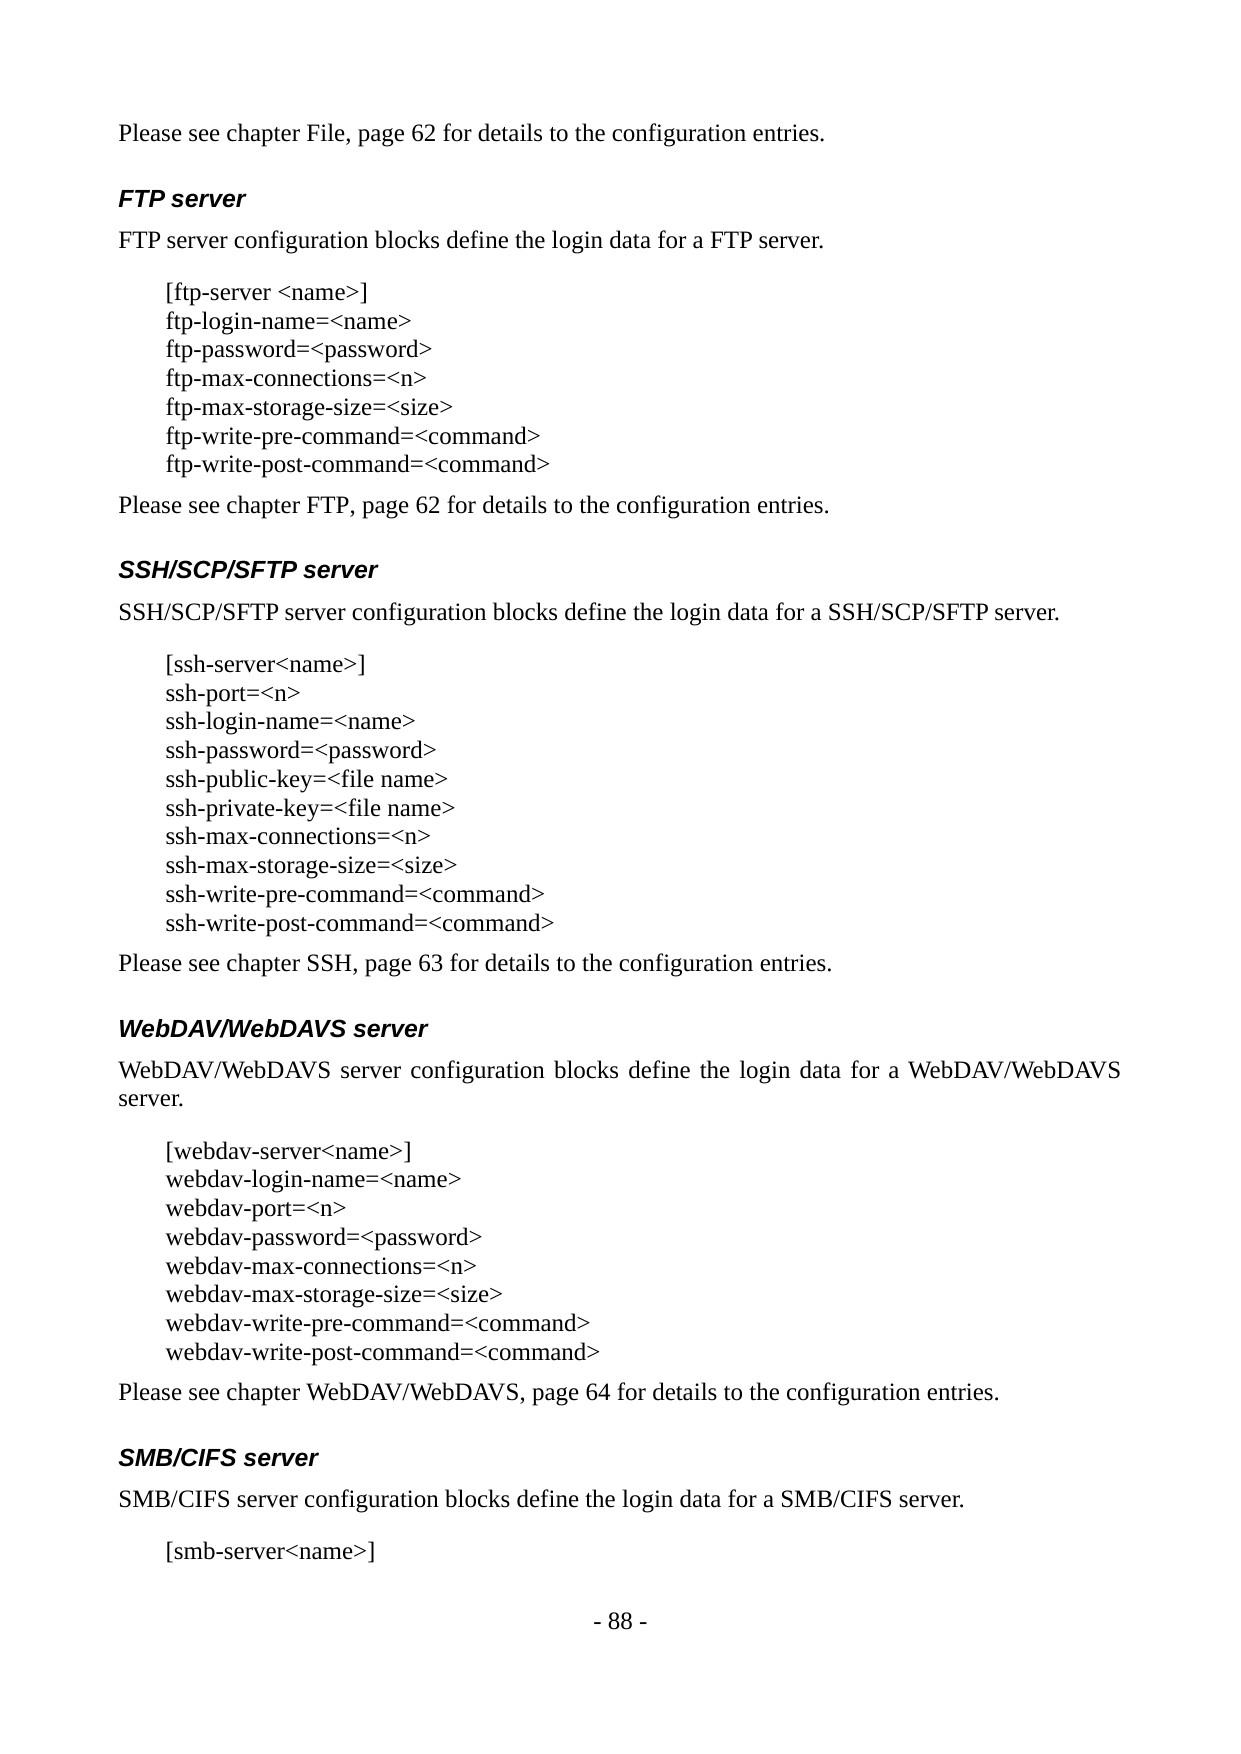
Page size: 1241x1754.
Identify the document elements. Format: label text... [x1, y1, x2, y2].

text ssh-password=<password> [165, 735, 1122, 764]
text webdav-login-name=<name> [165, 1164, 1122, 1193]
text ftp-password=<password> [165, 334, 1122, 363]
subtitle FTP server [118, 184, 1122, 212]
text ftp-max-storage-size=<size> [165, 392, 1122, 421]
text [ssh-server<name>] [165, 649, 1122, 678]
text ftp-max-connections=<n> [165, 363, 1122, 392]
text WebDAV/WebDAVS server configuration blocks define the login data for a WebDAV/WebDAVS server. [118, 1055, 1122, 1112]
text webdav-write-post-command=<command> [165, 1337, 1122, 1366]
text ssh-public-key=<file name> [165, 764, 1122, 793]
text webdav-password=<password> [165, 1222, 1122, 1251]
subtitle WebDAV/WebDAVS server [118, 1014, 1122, 1042]
text ftp-write-pre-command=<command> [165, 421, 1122, 449]
text webdav-write-pre-command=<command> [165, 1308, 1122, 1337]
text [smb-server<name>] [165, 1536, 1122, 1565]
text Please see chapter WebDAV/WebDAVS, page 64 for details to the configuration entries. [118, 1377, 1122, 1406]
text ssh-write-pre-command=<command> [165, 879, 1122, 908]
text ssh-write-post-command=<command> [165, 908, 1122, 936]
text Please see chapter SSH, page 63 for details to the configuration entries. [118, 948, 1122, 977]
text ftp-write-post-command=<command> [165, 449, 1122, 478]
text ssh-max-connections=<n> [165, 821, 1122, 850]
text webdav-max-storage-size=<size> [165, 1279, 1122, 1308]
text FTP server configuration blocks define the login data for a FTP server. [118, 225, 1122, 253]
subtitle SSH/SCP/SFTP server [118, 556, 1122, 584]
text ssh-max-storage-size=<size> [165, 850, 1122, 879]
text ssh-private-key=<file name> [165, 793, 1122, 821]
text SMB/CIFS server configuration blocks define the login data for a SMB/CIFS server. [118, 1484, 1122, 1513]
text [webdav-server<name>] [165, 1136, 1122, 1164]
text Please see chapter File, page 62 for details to the configuration entries. [118, 118, 1122, 147]
subtitle SMB/CIFS server [118, 1443, 1122, 1472]
text [ftp-server <name>] [165, 277, 1122, 306]
text ssh-port=<n> [165, 678, 1122, 706]
text webdav-max-connections=<n> [165, 1251, 1122, 1279]
text ftp-login-name=<name> [165, 306, 1122, 334]
text SSH/SCP/SFTP server configuration blocks define the login data for a SSH/SCP/SFTP server. [118, 597, 1122, 625]
text ssh-login-name=<name> [165, 706, 1122, 735]
text Please see chapter FTP, page 62 for details to the configuration entries. [118, 490, 1122, 519]
text webdav-port=<n> [165, 1193, 1122, 1222]
